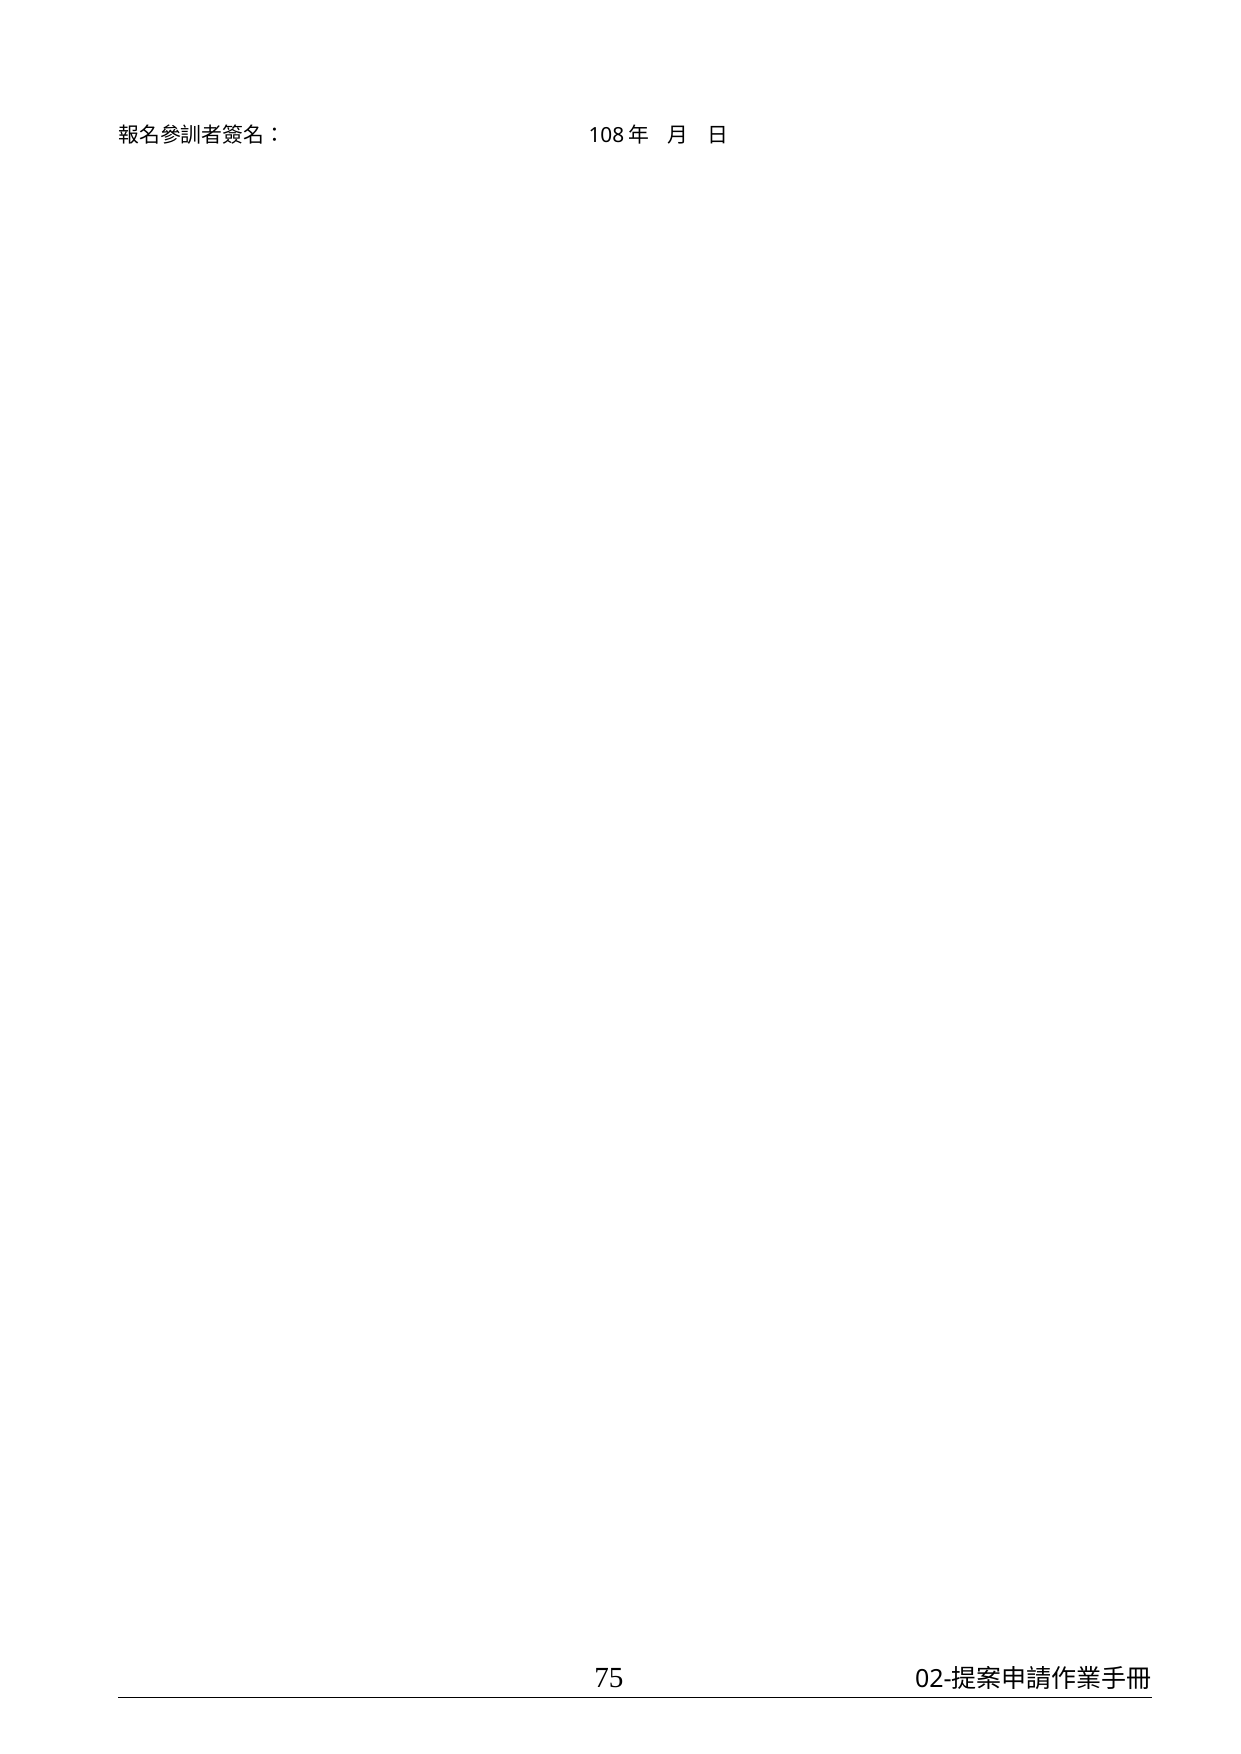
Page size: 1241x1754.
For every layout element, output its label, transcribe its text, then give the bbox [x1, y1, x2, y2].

text 報名參訓者簽名： 108年 月 日 [118, 118, 1152, 148]
